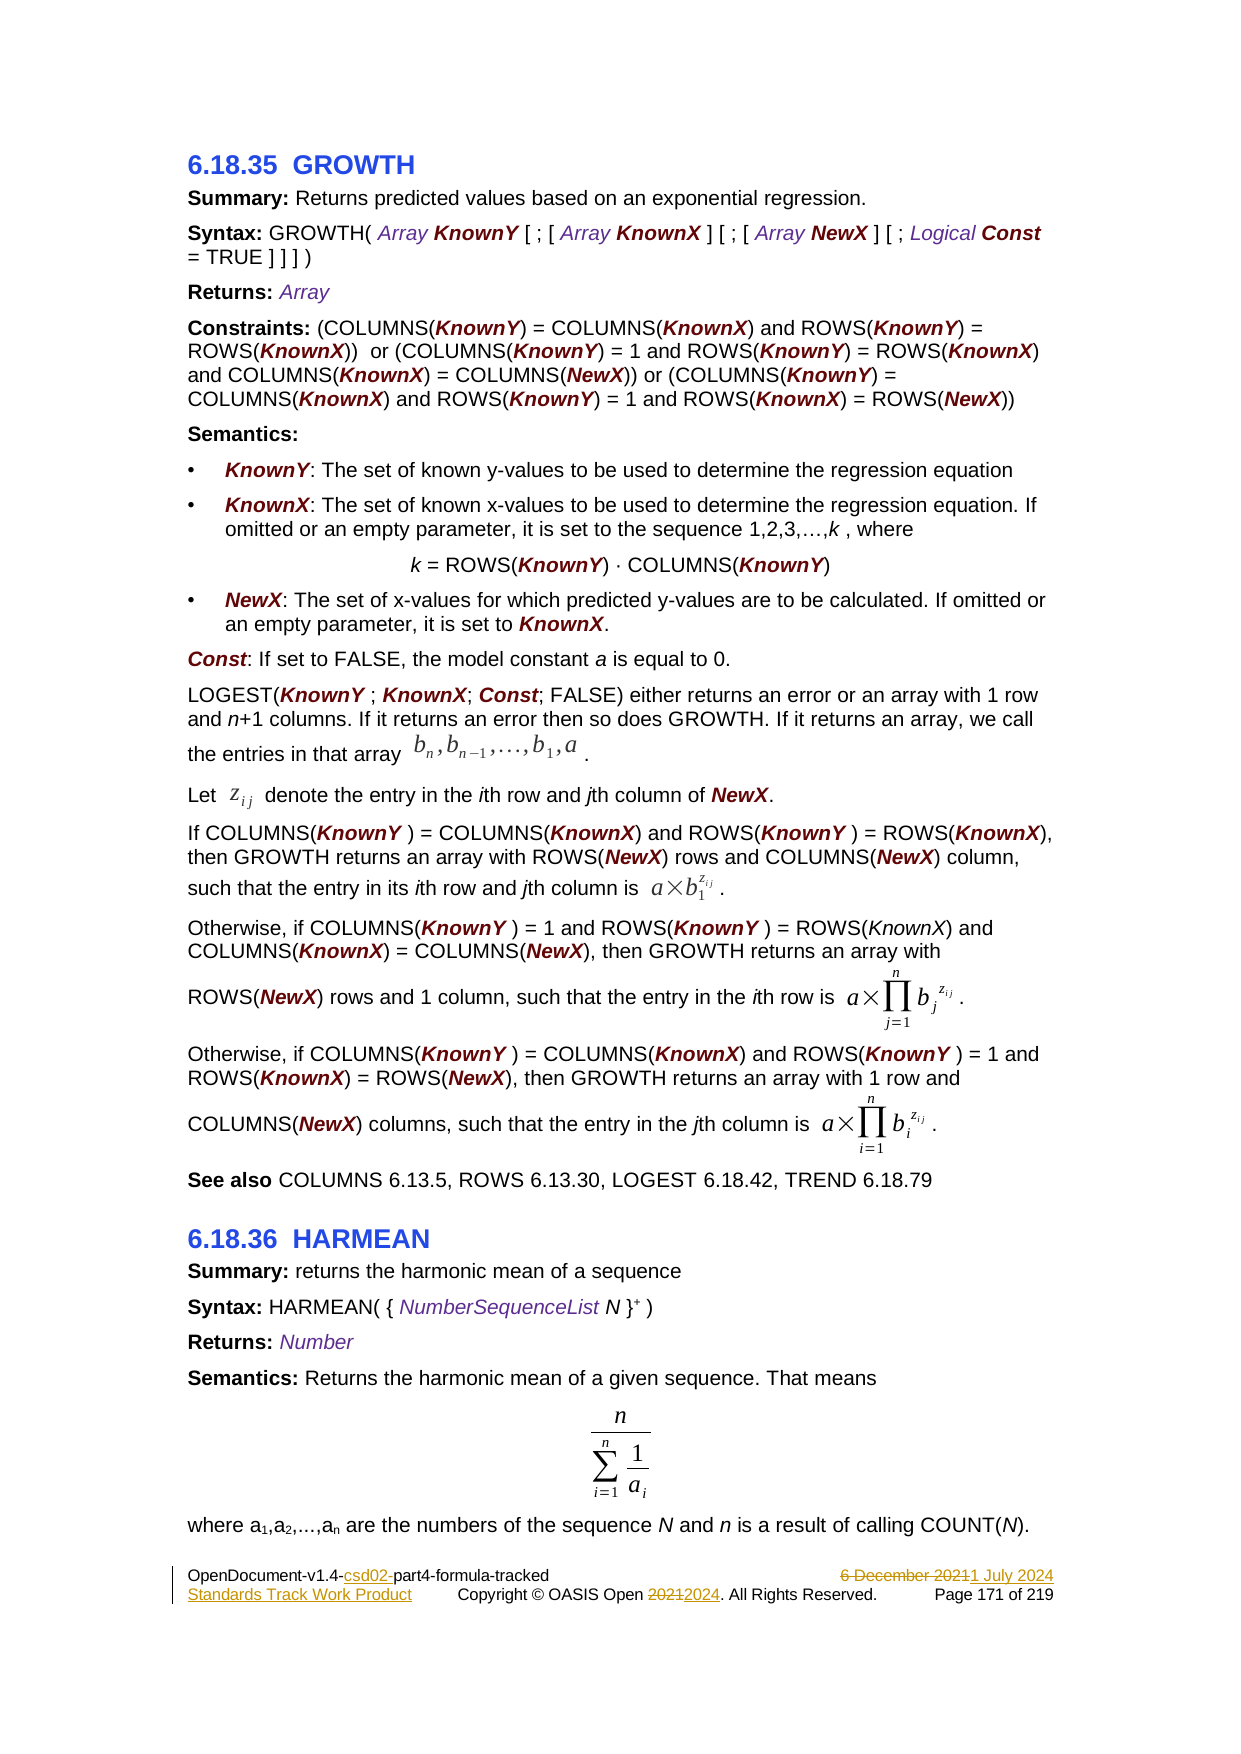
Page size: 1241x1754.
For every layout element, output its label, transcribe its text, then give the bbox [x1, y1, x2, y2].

text Summary: Returns predicted values based on an exponential regression. [187, 186, 1053, 209]
text Syntax: GROWTH( Array KnownY [ ; [ Array KnownX ] [ ; [ Array NewX ] [ ; Logical Const = TRUE ] ] ] ) [187, 222, 1053, 269]
text Let denote the entry in the ith row and jth column of NewX. [187, 778, 1053, 810]
text Returns: Number [187, 1331, 1053, 1354]
text If COLUMNS(KnownY ) = COLUMNS(KnownX) and ROWS(KnownY ) = ROWS(KnownX), then GROWTH returns an array with ROWS(NewX) rows and COLUMNS(NewX) column, such that the entry in its ith row and jth column is . [187, 822, 1053, 904]
text LOGEST(KnownY ; KnownX; Const; FALSE) either returns an error or an array with 1 row and n+1 columns. If it returns an error then so does GROWTH. If it returns an array, we call the entries in that array . [187, 683, 1053, 766]
list KnownY: The set of known y-values to be used to determine the regression equation [187, 458, 1053, 482]
text Semantics: [187, 423, 1053, 446]
text Constraints: (COLUMNS(KnownY) = COLUMNS(KnownX) and ROWS(KnownY) = ROWS(KnownX)) or (COLUMNS(KnownY) = 1 and ROWS(KnownY) = ROWS(KnownX) and COLUMNS(KnownX) = COLUMNS(NewX)) or (COLUMNS(KnownY) = COLUMNS(KnownX) and ROWS(KnownY) = 1 and ROWS(KnownX) = ROWS(NewX)) [187, 316, 1053, 411]
text Semantics: Returns the harmonic mean of a given sequence. That means [187, 1366, 1053, 1390]
text Const: If set to FALSE, the model constant a is equal to 0. [187, 648, 1053, 671]
text Returns: Array [187, 281, 1053, 304]
list NewX: The set of x-values for which predicted y-values are to be calculated. If omitted or an empty parameter, it is set to KnownX. [187, 589, 1053, 636]
text Otherwise, if COLUMNS(KnownY ) = 1 and ROWS(KnownY ) = ROWS(KnownX) and COLUMNS(KnownX) = COLUMNS(NewX), then GROWTH returns an array with ROWS(NewX) rows and 1 column, such that the entry in the ith row is . [187, 916, 1053, 1031]
text Otherwise, if COLUMNS(KnownY ) = COLUMNS(KnownX) and ROWS(KnownY ) = 1 and ROWS(KnownX) = ROWS(NewX), then GROWTH returns an array with 1 row and COLUMNS(NewX) columns, such that the entry in the jth column is . [187, 1043, 1053, 1157]
subtitle HARMEAN [187, 1223, 1053, 1253]
text where a1,a2,...,an are the numbers of the sequence N and n is a result of calling COUNT(N). [187, 1514, 1053, 1537]
text See also COLUMNS 6.13.5, ROWS 6.13.30, LOGEST 6.18.42, TREND 6.18.79 [187, 1169, 1053, 1192]
subtitle GROWTH [187, 150, 1053, 180]
text k = ROWS(KnownY) ∙ COLUMNS(KnownY) [187, 553, 1053, 577]
text Summary: returns the harmonic mean of a sequence [187, 1259, 1053, 1283]
list KnownX: The set of known x-values to be used to determine the regression equation. If omitted or an empty parameter, it is set to the sequence 1,2,3,…,k , where [187, 494, 1053, 541]
text Syntax: HARMEAN( { NumberSequenceList N }+ ) [187, 1295, 1053, 1319]
